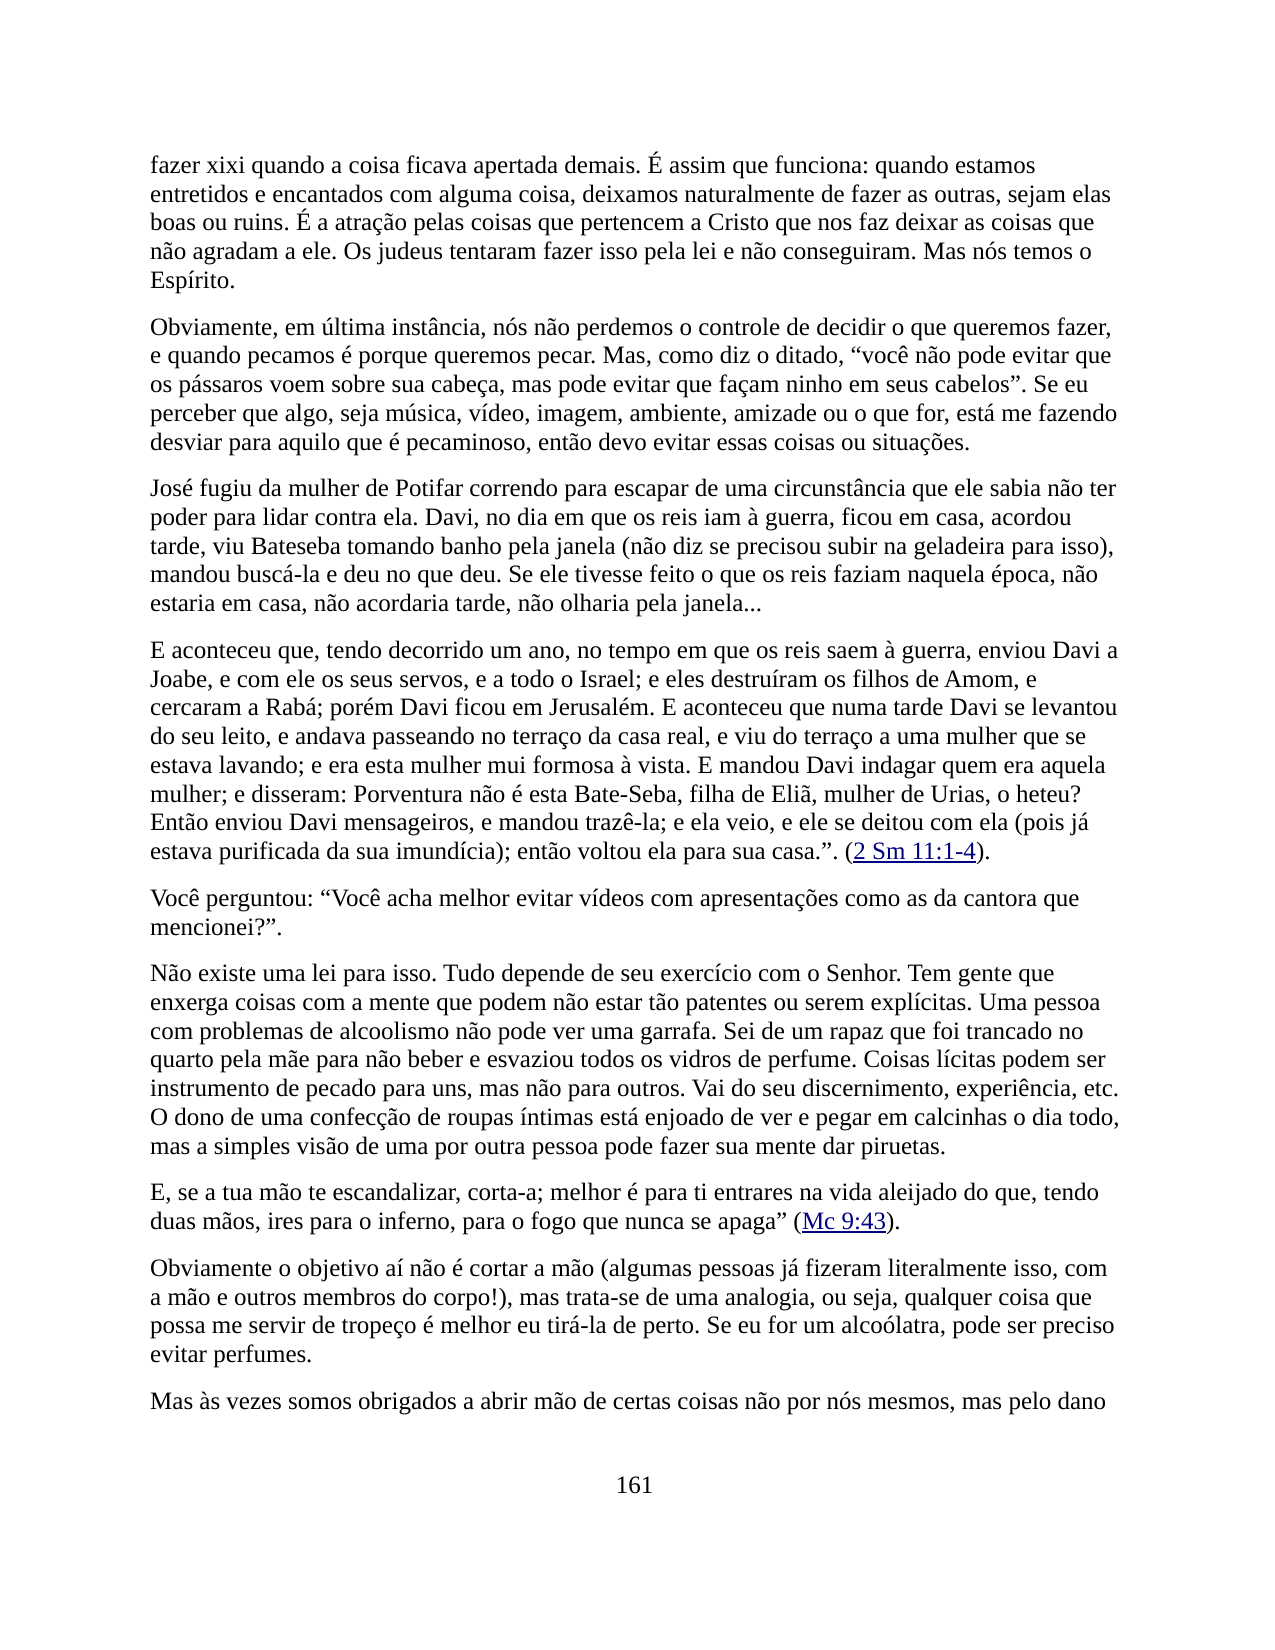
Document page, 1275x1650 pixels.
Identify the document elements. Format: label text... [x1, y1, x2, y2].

text Não existe uma lei para isso. Tudo depende de seu exercício com o Senhor. Tem gente que enxerga coisas com a mente que podem não estar tão patentes ou serem explícitas. Uma pessoa com problemas de alcoolismo não pode ver uma garrafa. Sei de um rapaz que foi trancado no quarto pela mãe para não beber e esvaziou todos os vidros de perfume. Coisas lícitas podem ser instrumento de pecado para uns, mas não para outros. Vai do seu discernimento, experiência, etc. O dono de uma confecção de roupas íntimas está enjoado de ver e pegar em calcinhas o dia todo, mas a simples visão de uma por outra pessoa pode fazer sua mente dar piruetas. [150, 958, 1125, 1159]
text E aconteceu que, tendo decorrido um ano, no tempo em que os reis saem à guerra, enviou Davi a Joabe, e com ele os seus servos, e a todo o Israel; e eles destruíram os filhos de Amom, e cercaram a Rabá; porém Davi ficou em Jerusalém. E aconteceu que numa tarde Davi se levantou do seu leito, e andava passeando no terraço da casa real, e viu do terraço a uma mulher que se estava lavando; e era esta mulher mui formosa à vista. E mandou Davi indagar quem era aquela mulher; e disseram: Porventura não é esta Bate-Seba, filha de Eliã, mulher de Urias, o heteu? Então enviou Davi mensageiros, e mandou trazê-la; e ela veio, e ele se deitou com ela (pois já estava purificada da sua imundícia); então voltou ela para sua casa.”. (2 Sm 11:1-4). [150, 635, 1125, 865]
text E, se a tua mão te escandalizar, corta-a; melhor é para ti entrares na vida aleijado do que, tendo duas mãos, ires para o inferno, para o fogo que nunca se apaga” (Mc 9:43). [150, 1177, 1125, 1235]
text José fugiu da mulher de Potifar correndo para escapar de uma circunstância que ele sabia não ter poder para lidar contra ela. Davi, no dia em que os reis iam à guerra, ficou em casa, acordou tarde, viu Bateseba tomando banho pela janela (não diz se precisou subir na geladeira para isso), mandou buscá-la e deu no que deu. Se ele tivesse feito o que os reis faziam naquela época, não estaria em casa, não acordaria tarde, não olharia pela janela... [150, 473, 1125, 617]
text Obviamente, em última instância, nós não perdemos o controle de decidir o que queremos fazer, e quando pecamos é porque queremos pecar. Mas, como diz o ditado, “você não pode evitar que os pássaros voem sobre sua cabeça, mas pode evitar que façam ninho em seus cabelos”. Se eu perceber que algo, seja música, vídeo, imagem, ambiente, amizade ou o que for, está me fazendo desviar para aquilo que é pecaminoso, então devo evitar essas coisas ou situações. [150, 312, 1125, 455]
text Obviamente o objetivo aí não é cortar a mão (algumas pessoas já fizeram literalmente isso, com a mão e outros membros do corpo!), mas trata-se de uma analogia, ou seja, qualquer coisa que possa me servir de tropeço é melhor eu tirá-la de perto. Se eu for um alcoólatra, pode ser preciso evitar perfumes. [150, 1253, 1125, 1368]
text Mas às vezes somos obrigados a abrir mão de certas coisas não por nós mesmos, mas pelo dano [150, 1386, 1125, 1414]
text fazer xixi quando a coisa ficava apertada demais. É assim que funciona: quando estamos entretidos e encantados com alguma coisa, deixamos naturalmente de fazer as outras, sejam elas boas ou ruins. É a atração pelas coisas que pertencem a Cristo que nos faz deixar as coisas que não agradam a ele. Os judeus tentaram fazer isso pela lei e não conseguiram. Mas nós temos o Espírito. [150, 150, 1125, 294]
text Você perguntou: “Você acha melhor evitar vídeos com apresentações como as da cantora que mencionei?”. [150, 883, 1125, 940]
